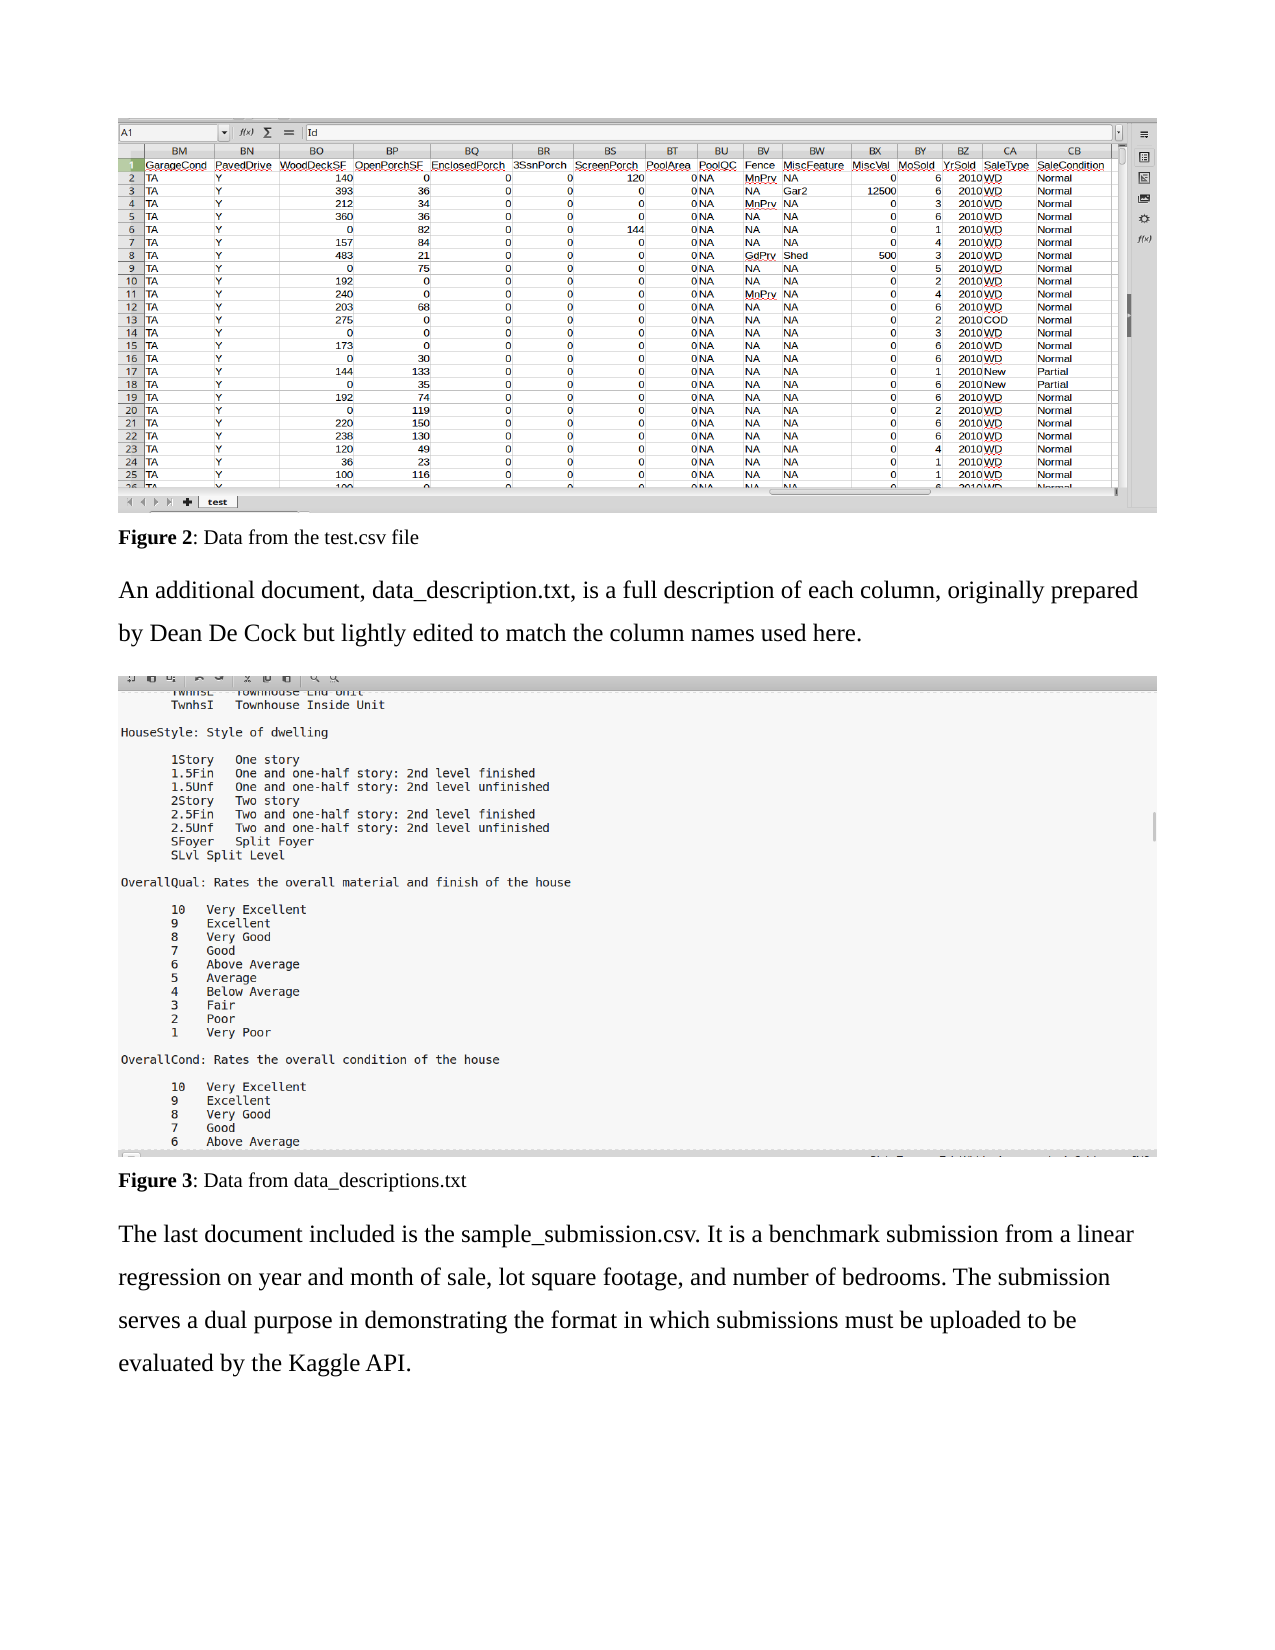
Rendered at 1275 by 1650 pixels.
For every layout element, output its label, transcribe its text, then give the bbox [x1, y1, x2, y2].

text The last document included is the sample_submission.csv. It is a benchmark submission from a linear regression on year and month of sale, lot square footage, and number of bedrooms. The submission serves a dual purpose in demonstrating the format in which submissions must be uploaded to be evaluated by the Kaggle API. [118, 1219, 1157, 1377]
picture [118, 118, 1157, 513]
text Figure 2: Data from the test.csv file [118, 513, 1157, 549]
text Figure 3: Data from data_descriptions.txt [118, 1157, 1157, 1192]
text An additional document, data_description.txt, is a full description of each column, originally prepared by Dean De Cock but lightly edited to match the column names used here. [118, 575, 1157, 647]
picture [118, 676, 1157, 1157]
